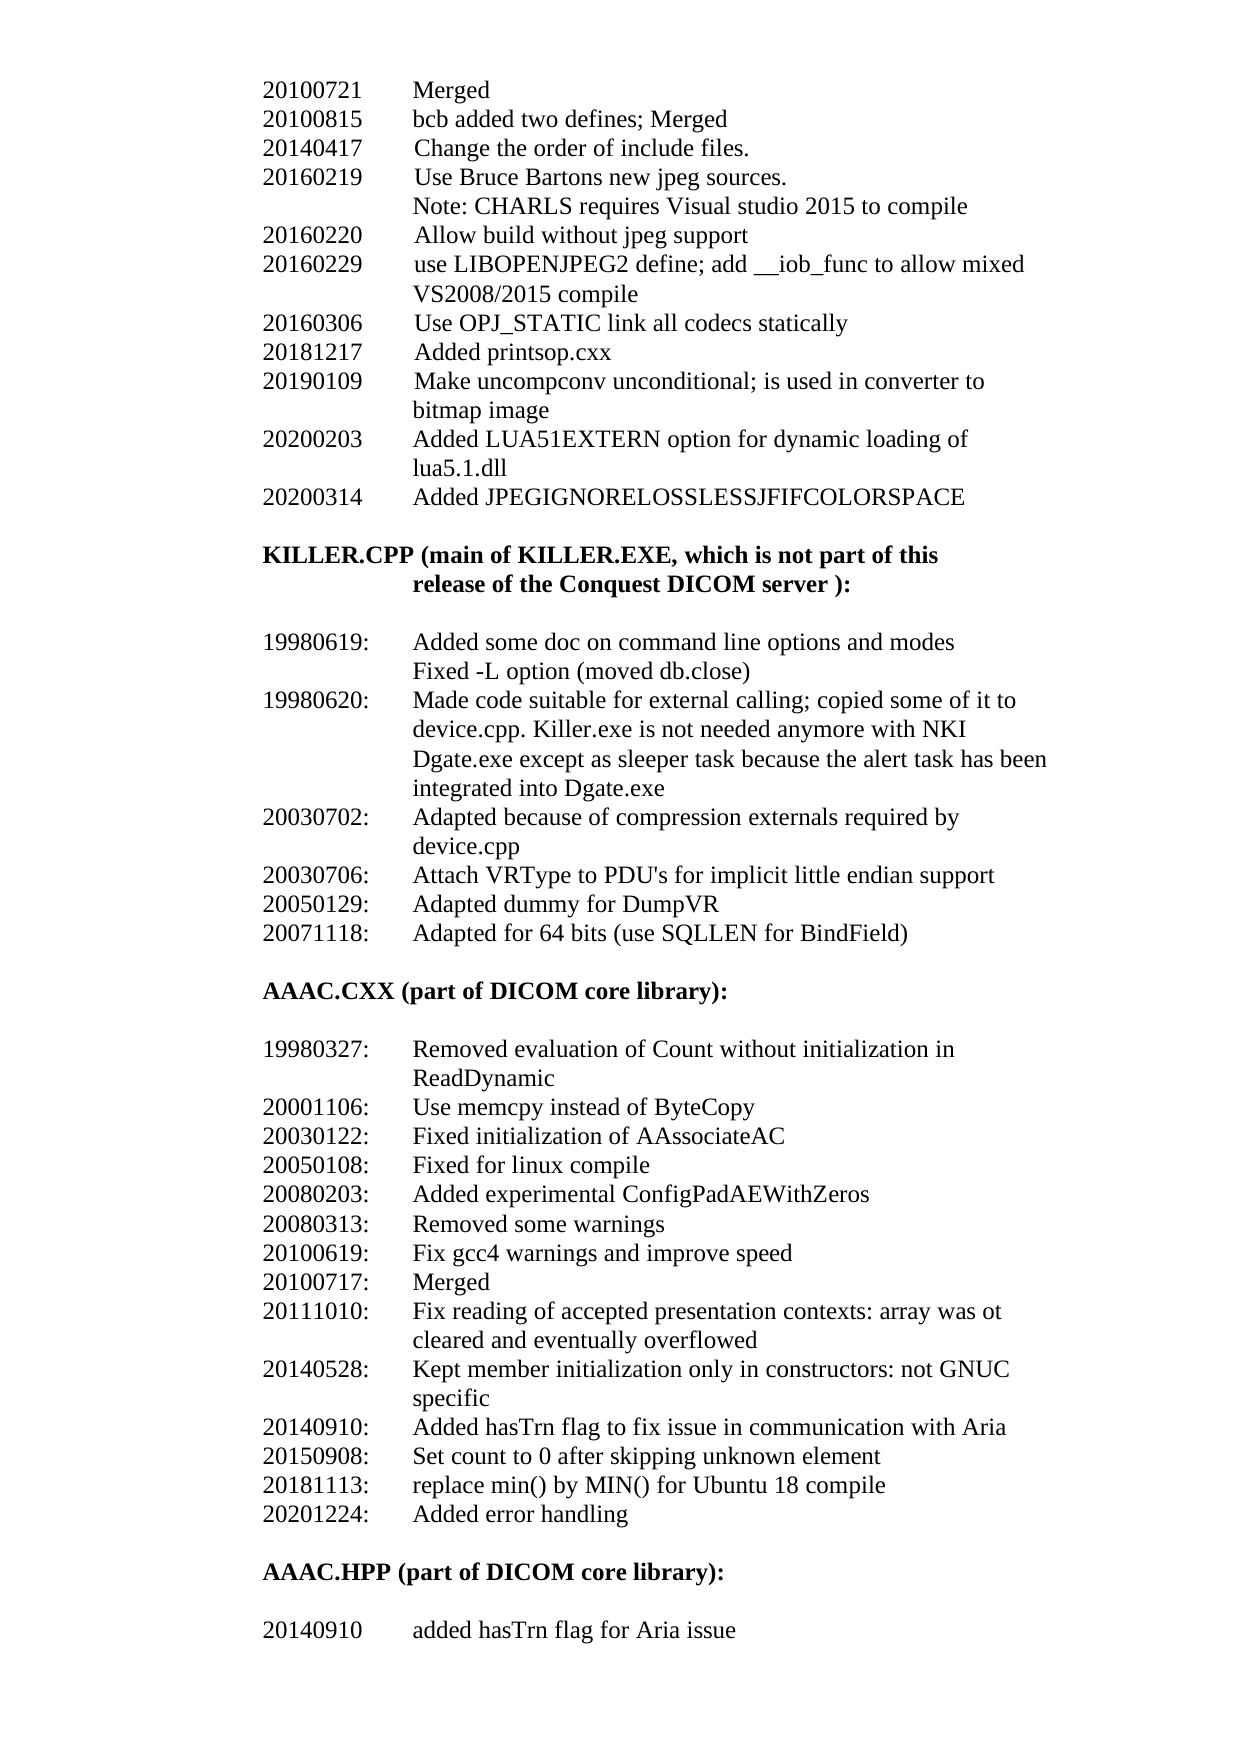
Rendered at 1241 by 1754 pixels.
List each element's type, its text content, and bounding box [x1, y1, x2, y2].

text KILLER.CPP (main of KILLER.EXE, which is not part of this release of the Conquest DICOM server ): [262, 540, 1053, 598]
text 20140528: Kept member initialization only in constructors: not GNUC specific [262, 1354, 1053, 1412]
text 20201224: Added error handling [262, 1499, 1053, 1528]
text 20160229 use LIBOPENJPEG2 define; add __iob_func to allow mixed VS2008/2015 compile [187, 249, 1053, 307]
text 20140417 Change the order of include files. [187, 133, 1053, 162]
text 20160306 Use OPJ_STATIC link all codecs statically [187, 307, 1053, 337]
text 20100815 bcb added two defines; Merged [187, 104, 1053, 133]
text 20140910 added hasTrn flag for Aria issue [262, 1615, 1053, 1644]
text 20200314 Added JPEGIGNORELOSSLESSJFIFCOLORSPACE [187, 482, 1053, 511]
text AAAC.CXX (part of DICOM core library): [262, 976, 1053, 1005]
text AAAC.HPP (part of DICOM core library): [262, 1557, 1053, 1586]
text 20050129: Adapted dummy for DumpVR [262, 889, 1053, 918]
text 20071118: Adapted for 64 bits (use SQLLEN for BindField) [262, 918, 1053, 947]
text 19980327: Removed evaluation of Count without initialization in ReadDynamic [262, 1034, 1053, 1092]
text 20100721 Merged [187, 75, 1053, 104]
text 20100717: Merged [262, 1267, 1053, 1296]
text 20050108: Fixed for linux compile [262, 1150, 1053, 1179]
text 20001106: Use memcpy instead of ByteCopy [187, 1092, 1053, 1121]
text 19980620: Made code suitable for external calling; copied some of it to device.cpp. Killer.exe is not needed anymore with NKI Dgate.exe except as sleeper task because the alert task has been integrated into Dgate.exe [262, 685, 1053, 802]
text 20190109 Make uncompconv unconditional; is used in converter to bitmap image [187, 366, 1053, 424]
text 20160220 Allow build without jpeg support [187, 220, 1053, 249]
text 20181217 Added printsop.cxx [187, 337, 1053, 366]
text 20030122: Fixed initialization of AAssociateAC [187, 1121, 1053, 1150]
text 20150908: Set count to 0 after skipping unknown element [262, 1441, 1053, 1470]
text 20111010: Fix reading of accepted presentation contexts: array was ot cleared and eventually overflowed [262, 1296, 1053, 1354]
text 20140910: Added hasTrn flag to fix issue in communication with Aria [262, 1412, 1053, 1441]
text 20181113: replace min() by MIN() for Ubuntu 18 compile [262, 1470, 1053, 1499]
text 20080313: Removed some warnings [262, 1208, 1053, 1237]
text Note: CHARLS requires Visual studio 2015 to compile [187, 191, 1053, 220]
text 20100619: Fix gcc4 warnings and improve speed [262, 1237, 1053, 1267]
text 20080203: Added experimental ConfigPadAEWithZeros [262, 1179, 1053, 1208]
text 20160219 Use Bruce Bartons new jpeg sources. [187, 162, 1053, 191]
text 20200203 Added LUA51EXTERN option for dynamic loading of lua5.1.dll [187, 424, 1053, 482]
text 19980619: Added some doc on command line options and modes Fixed -L option (moved db.close) [262, 627, 1053, 685]
text 20030706: Attach VRType to PDU's for implicit little endian support [262, 860, 1053, 889]
text 20030702: Adapted because of compression externals required by device.cpp [262, 802, 1053, 860]
